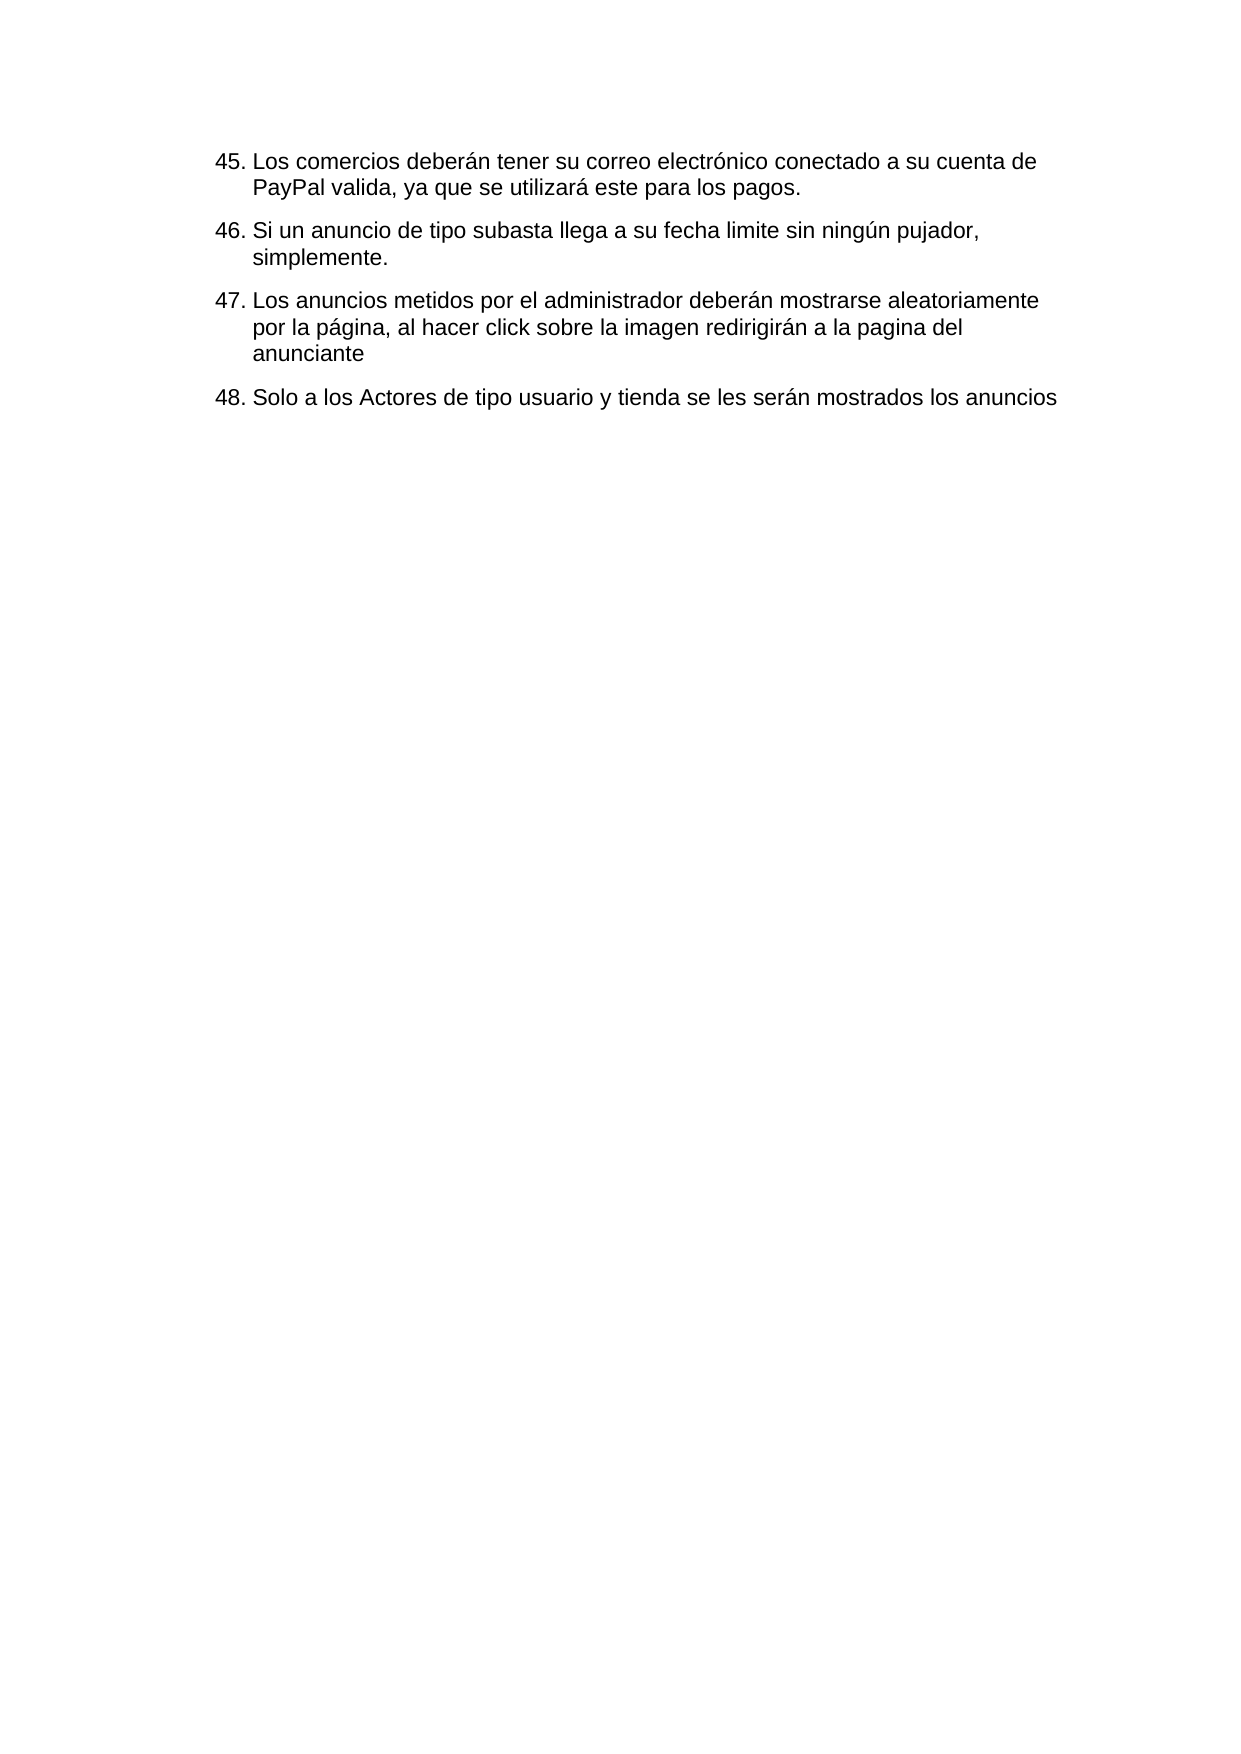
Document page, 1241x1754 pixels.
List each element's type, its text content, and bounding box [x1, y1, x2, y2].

list Si un anuncio de tipo subasta llega a su fecha limite sin ningún pujador, simplemente. [215, 217, 1063, 270]
list Los comercios deberán tener su correo electrónico conectado a su cuenta de PayPal valida, ya que se utilizará este para los pagos. [215, 148, 1063, 201]
list Los anuncios metidos por el administrador deberán mostrarse aleatoriamente por la página, al hacer click sobre la imagen redirigirán a la pagina del anunciante [215, 287, 1063, 367]
list Solo a los Actores de tipo usuario y tienda se les serán mostrados los anuncios [215, 383, 1063, 410]
